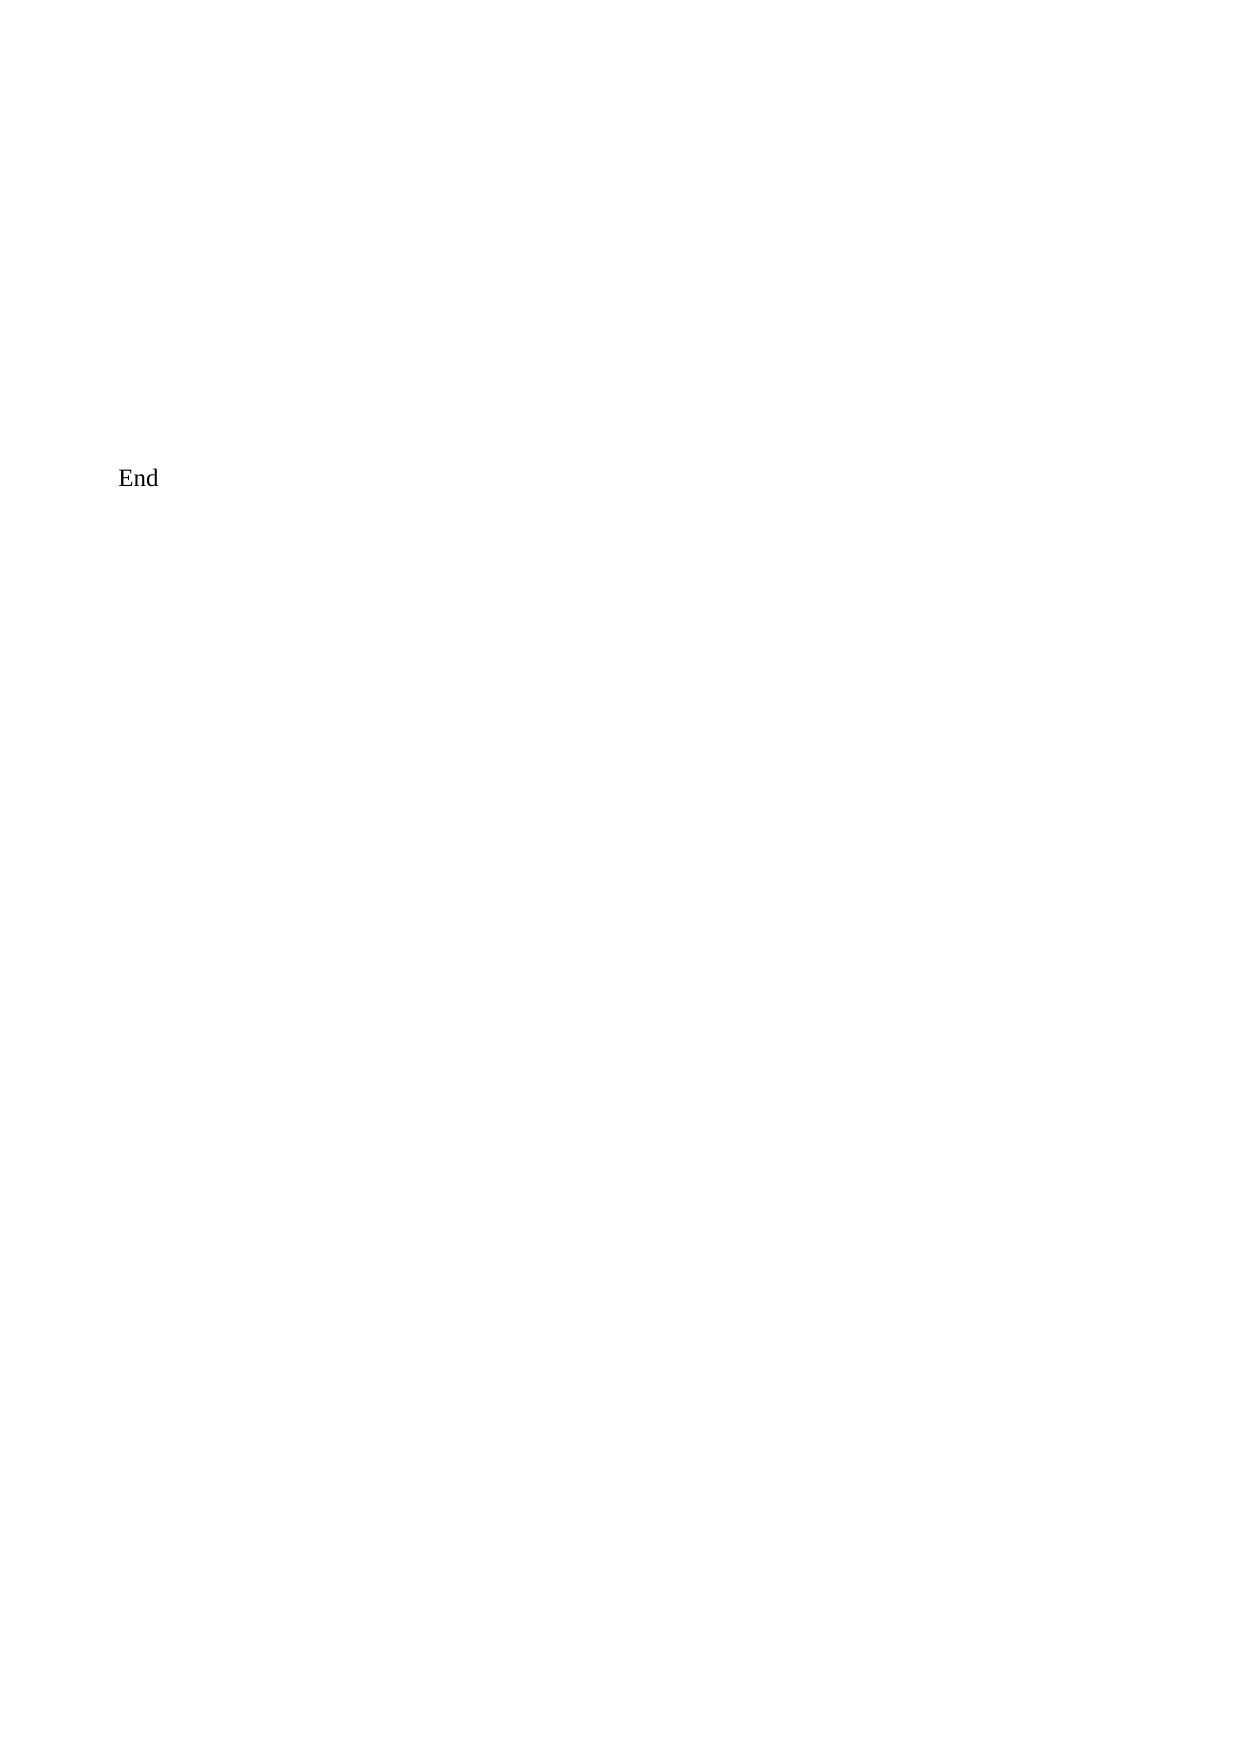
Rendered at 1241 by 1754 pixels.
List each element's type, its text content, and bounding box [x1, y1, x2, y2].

text End [118, 463, 1122, 492]
